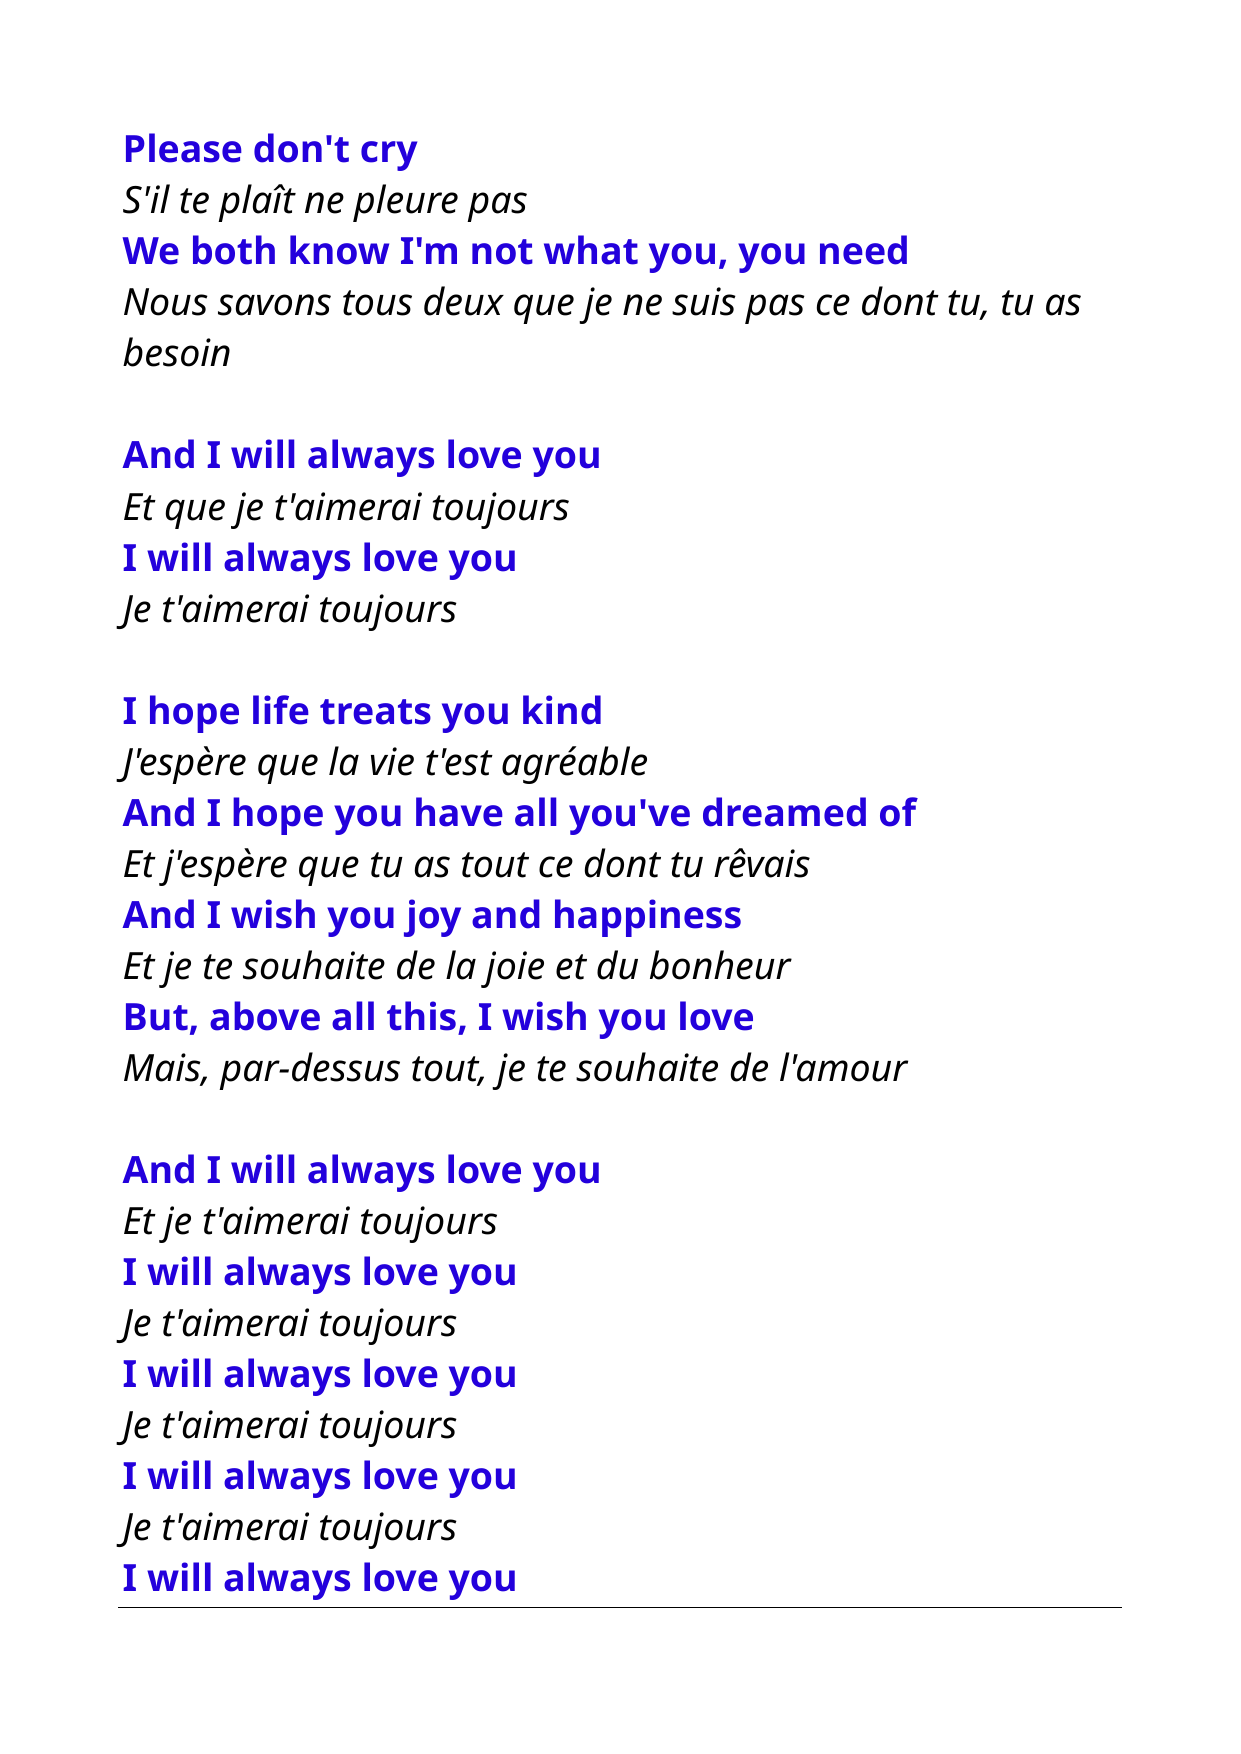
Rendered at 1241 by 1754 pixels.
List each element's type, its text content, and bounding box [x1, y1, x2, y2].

text Please don't cry S'il te plaît ne pleure pas We both know I'm not what you, you need Nous savons tous deux que je ne suis pas ce dont tu, tu as besoin And I will always love you Et que je t'aimerai toujours I will always love you Je t'aimerai toujours I hope life treats you kind J'espère que la vie t'est agréable And I hope you have all you've dreamed of Et j'espère que tu as tout ce dont tu rêvais And I wish you joy and happiness Et je te souhaite de la joie et du bonheur But, above all this, I wish you love Mais, par-dessus tout, je te souhaite de l'amour And I will always love you Et je t'aimerai toujours I will always love you Je t'aimerai toujours I will always love you Je t'aimerai toujours I will always love you Je t'aimerai toujours I will always love you [118, 118, 1122, 1607]
